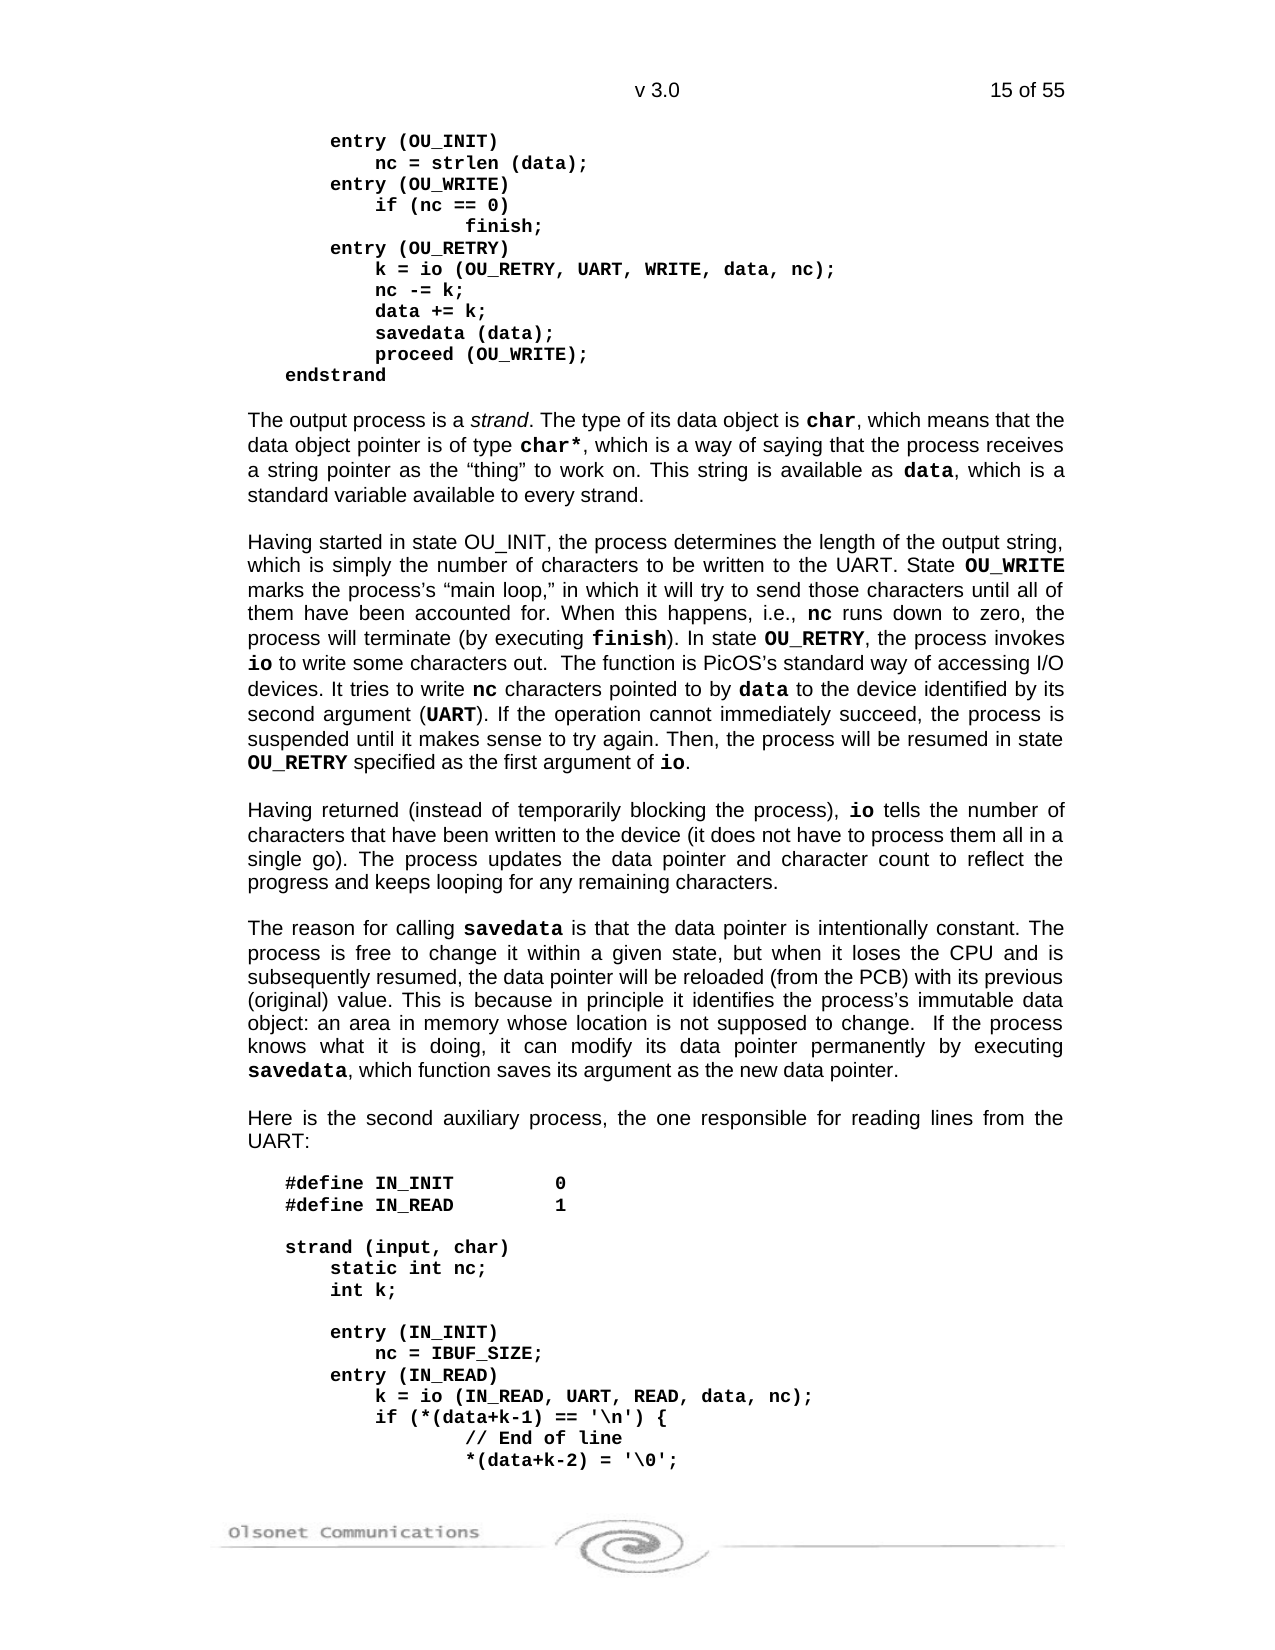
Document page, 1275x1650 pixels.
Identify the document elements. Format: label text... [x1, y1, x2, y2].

text if (nc == 0) [285, 196, 1065, 217]
text static int nc; [285, 1259, 1065, 1280]
text nc -= k; [285, 281, 1065, 302]
text Having started in state OU_INIT, the process determines the length of the output string, which is simply the number of characters to be written to the UART. State OU_WRITE marks the process’s “main loop,” in which it will try to send those characters until all of them have been accounted for. When this happens, i.e., nc runs down to zero, the process will terminate (by executing finish). In state OU_RETRY, the process invokes io to write some characters out. The function is PicOS’s standard way of accessing I/O devices. It tries to write nc characters pointed to by data to the device identified by its second argument (UART). If the operation cannot immediately succeed, the process is suspended until it makes sense to try again. Then, the process will be resumed in state OU_RETRY specified as the first argument of io. [247, 530, 1065, 776]
text k = io (OU_RETRY, UART, WRITE, data, nc); [285, 260, 1065, 281]
text strand (input, char) [285, 1238, 1065, 1259]
text int k; [285, 1280, 1065, 1302]
text entry (OU_INIT) [285, 132, 1065, 153]
text proceed (OU_WRITE); [285, 345, 1065, 366]
text entry (OU_RETRY) [285, 238, 1065, 260]
text #define IN_READ 1 [285, 1195, 1065, 1217]
text savedata (data); [285, 323, 1065, 345]
text entry (OU_WRITE) [285, 175, 1065, 196]
text entry (IN_INIT) [285, 1323, 1065, 1344]
text entry (IN_READ) [285, 1365, 1065, 1387]
text if (*(data+k-1) == '\n') { [285, 1408, 1065, 1429]
text // End of line [285, 1429, 1065, 1450]
text nc = strlen (data); [285, 153, 1065, 175]
text k = io (IN_READ, UART, READ, data, nc); [285, 1387, 1065, 1408]
text endstrand [285, 366, 1065, 387]
text Here is the second auxiliary process, the one responsible for reading lines from the UART: [247, 1106, 1065, 1153]
text *(data+k-2) = '\0'; [285, 1450, 1065, 1472]
text data += k; [285, 302, 1065, 323]
text #define IN_INIT 0 [285, 1174, 1065, 1195]
text finish; [285, 217, 1065, 238]
picture [210, 1504, 1065, 1596]
text The reason for calling savedata is that the data pointer is intentionally constant. The process is free to change it within a given state, but when it loses the CPU and is subsequently resumed, the data pointer will be reloaded (from the PCB) with its previous (original) value. This is because in principle it identifies the process’s immutable data object: an area in memory whose location is not supposed to change. If the process knows what it is doing, it can modify its data pointer permanently by executing savedata, which function saves its argument as the new data pointer. [247, 917, 1065, 1083]
text nc = IBUF_SIZE; [285, 1344, 1065, 1365]
text Having returned (instead of temporarily blocking the process), io tells the number of characters that have been written to the device (it does not have to process them all in a single go). The process updates the data pointer and character count to reflect the progress and keeps looping for any remaining characters. [247, 799, 1065, 894]
text The output process is a strand. The type of its data object is char, which means that the data object pointer is of type char*, which is a way of saying that the process receives a string pointer as the “thing” to work on. This string is available as data, which is a standard variable available to every strand. [247, 408, 1065, 507]
